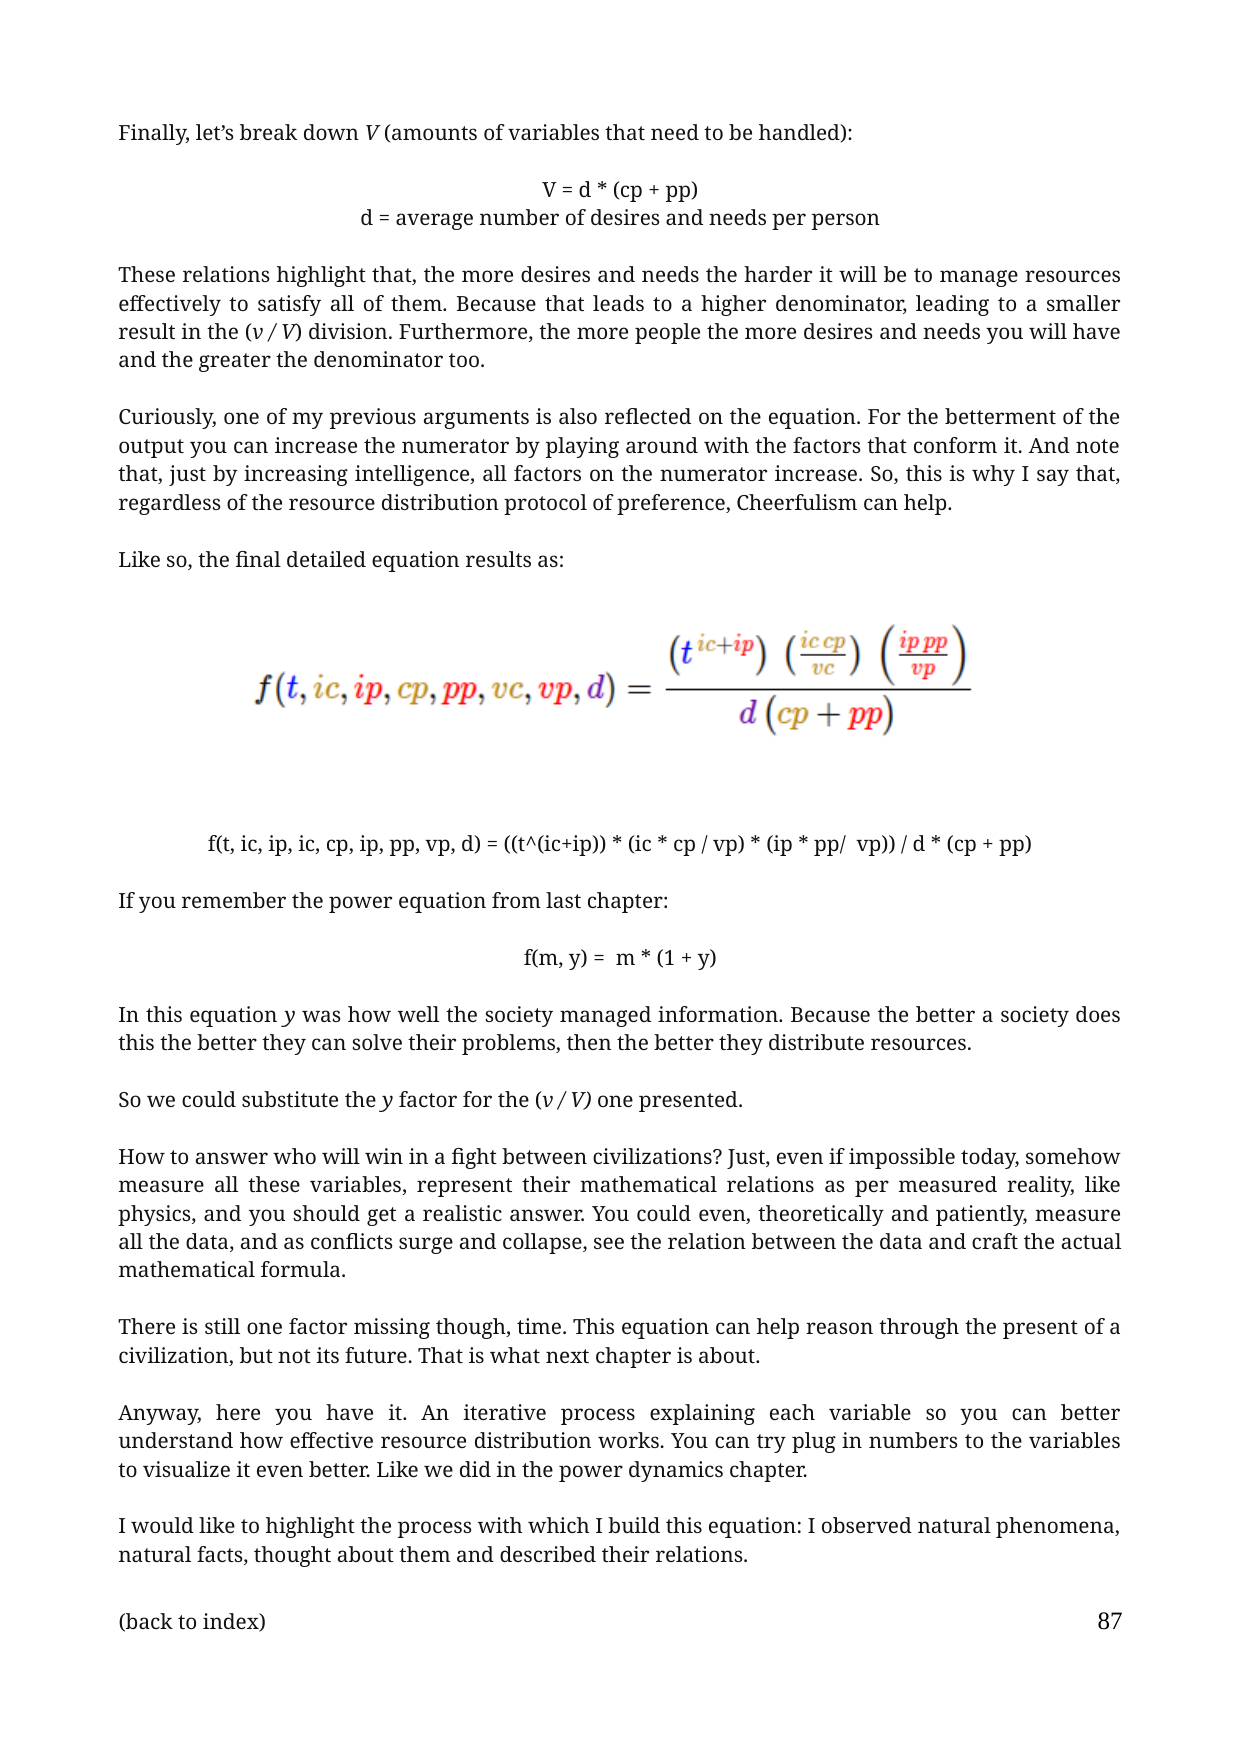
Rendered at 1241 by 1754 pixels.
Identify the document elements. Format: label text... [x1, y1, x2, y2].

text Curiously, one of my previous arguments is also reflected on the equation. For the betterment of the output you can increase the numerator by playing around with the factors that conform it. And note that, just by increasing intelligence, all factors on the numerator increase. So, this is why I say that, regardless of the resource distribution protocol of preference, Cheerfulism can help. [118, 402, 1122, 516]
text d = average number of desires and needs per person [118, 203, 1122, 232]
picture [239, 601, 1001, 777]
text Anyway, here you have it. An iterative process explaining each variable so you can better understand how effective resource distribution works. You can try plug in numbers to the variables to visualize it even better. Like we did in the power dynamics chapter. [118, 1398, 1122, 1483]
text In this equation y was how well the society managed information. Because the better a society does this the better they can solve their problems, then the better they distribute resources. [118, 1000, 1122, 1057]
text How to answer who will win in a fight between civilizations? Just, even if impossible today, somehow measure all these variables, represent their mathematical relations as per measured reality, like physics, and you should get a realistic answer. You could even, theoretically and patiently, measure all the data, and as conflicts surge and collapse, see the relation between the data and craft the actual mathematical formula. [118, 1142, 1122, 1284]
text Like so, the final detailed equation results as: [118, 545, 1122, 573]
text These relations highlight that, the more desires and needs the harder it will be to manage resources effectively to satisfy all of them. Because that leads to a higher denominator, leading to a smaller result in the (v / V) division. Furthermore, the more people the more desires and needs you will have and the greater the denominator too. [118, 260, 1122, 374]
text If you remember the power equation from last chapter: [118, 886, 1122, 914]
text f(m, y) = m * (1 + y) [118, 943, 1122, 971]
text I would like to highlight the process with which I build this equation: I observed natural phenomena, natural facts, thought about them and described their relations. [118, 1512, 1122, 1568]
text f(t, ic, ip, ic, cp, ip, pp, vp, d) = ((t^(ic+ip)) * (ic * cp / vp) * (ip * pp/ vp)) / d * (cp + pp) [118, 829, 1122, 857]
text Finally, let’s break down V (amounts of variables that need to be handled): [118, 118, 1122, 147]
text There is still one factor missing though, time. This equation can help reason through the present of a civilization, but not its future. That is what next chapter is about. [118, 1312, 1122, 1369]
text So we could substitute the y factor for the (v / V) one presented. [118, 1085, 1122, 1113]
text V = d * (cp + pp) [118, 175, 1122, 203]
